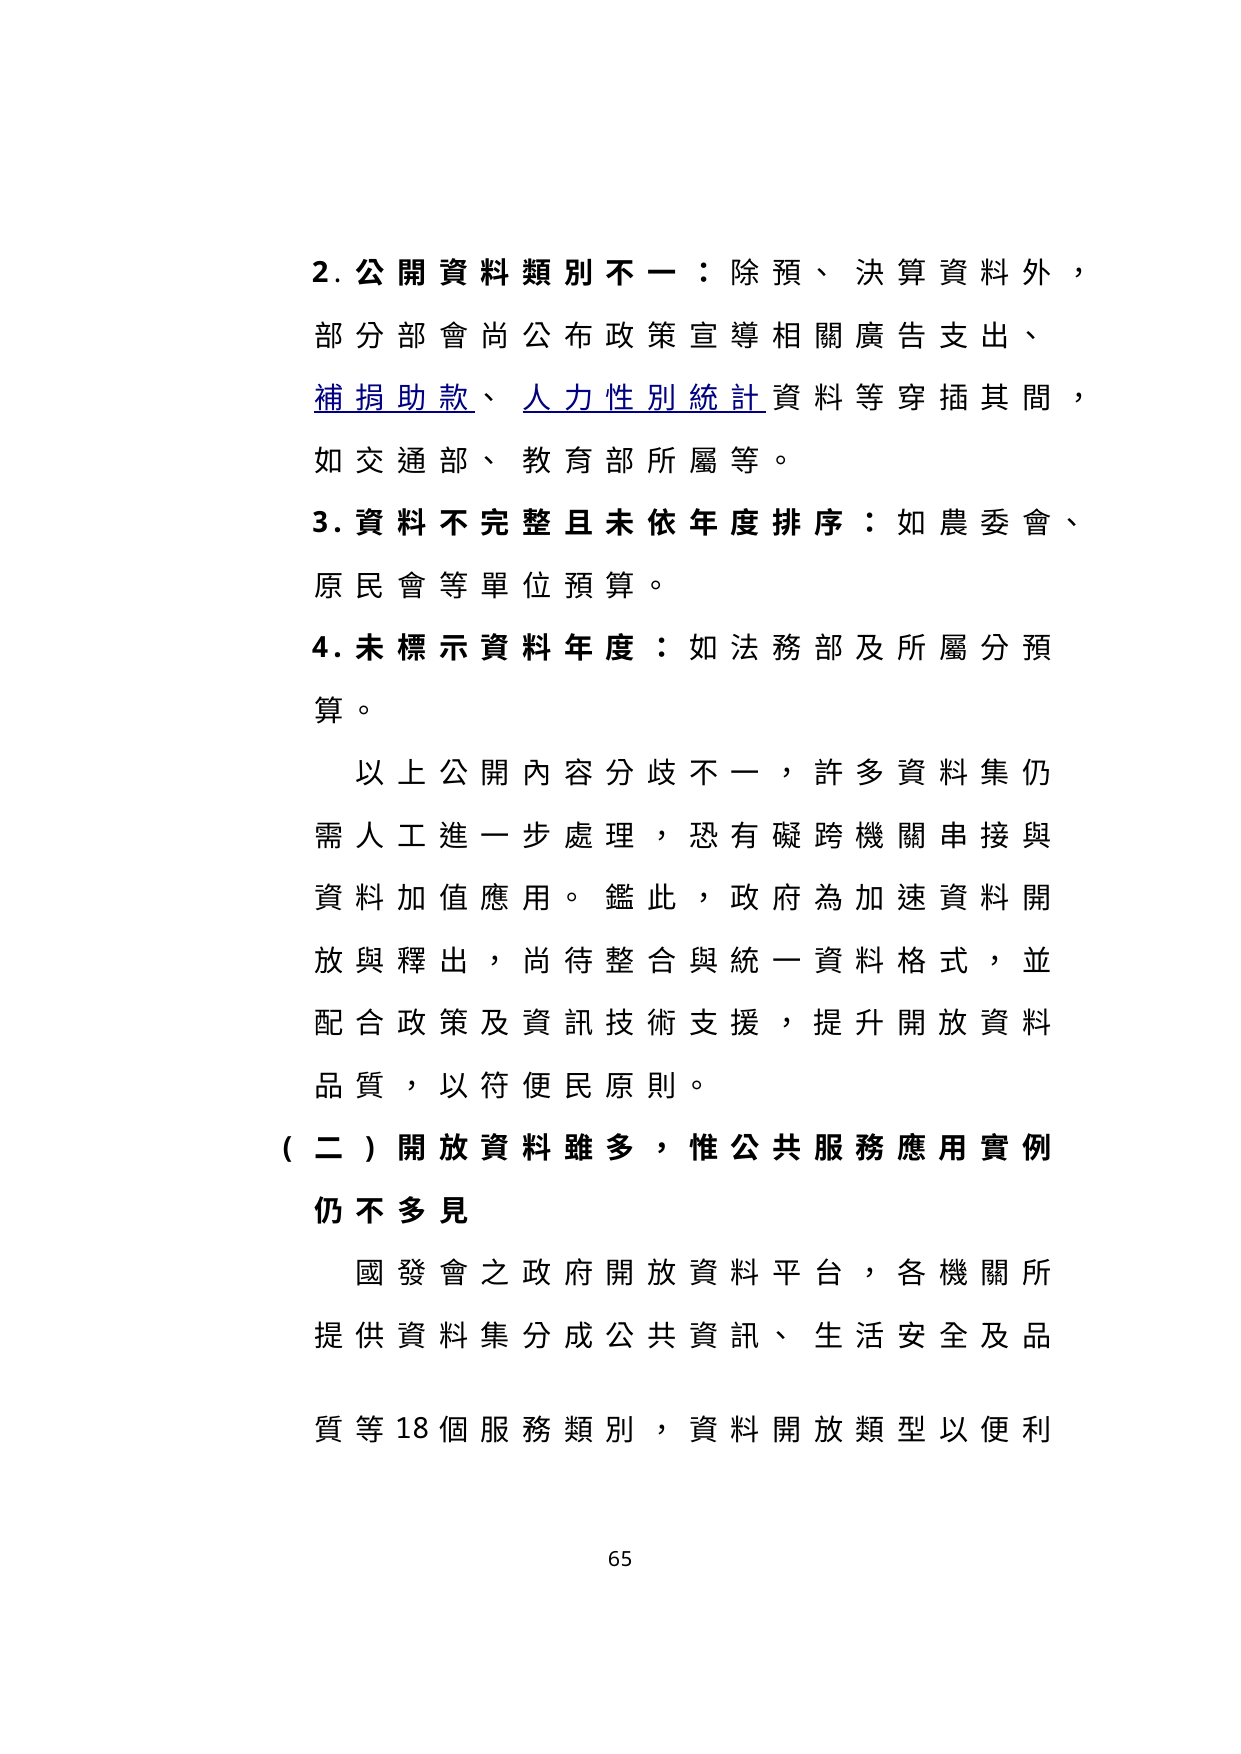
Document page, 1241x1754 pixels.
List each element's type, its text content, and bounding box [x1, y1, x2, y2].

text 以上公開內容分歧不一，許多資料集仍需人工進一步處理，恐有礙跨機關串接與資料加值應用。鑑此，政府為加速資料開放與釋出，尚待整合與統一資料格式，並配合政策及資訊技術支援，提升開放資料品質，以符便民原則。 [271, 729, 1058, 1104]
text 2.公開資料類別不一：除預、決算資料外，部分部會尚公布政策宣導相關廣告支出、補捐助款、人力性別統計資料等穿插其間，如交通部、教育部所屬等。 [272, 229, 1058, 479]
text 國發會之政府開放資料平台，各機關所提供資料集分成公共資訊、生活安全及品質等18個服務類別，資料開放類型以便利 [271, 1229, 1058, 1479]
text (二)開放資料雖多，惟公共服務應用實例仍不多見 [242, 1104, 1058, 1229]
text 3.資料不完整且未依年度排序：如農委會、原民會等單位預算。 [272, 479, 1058, 604]
text 4.未標示資料年度：如法務部及所屬分預算。 [272, 604, 1058, 729]
